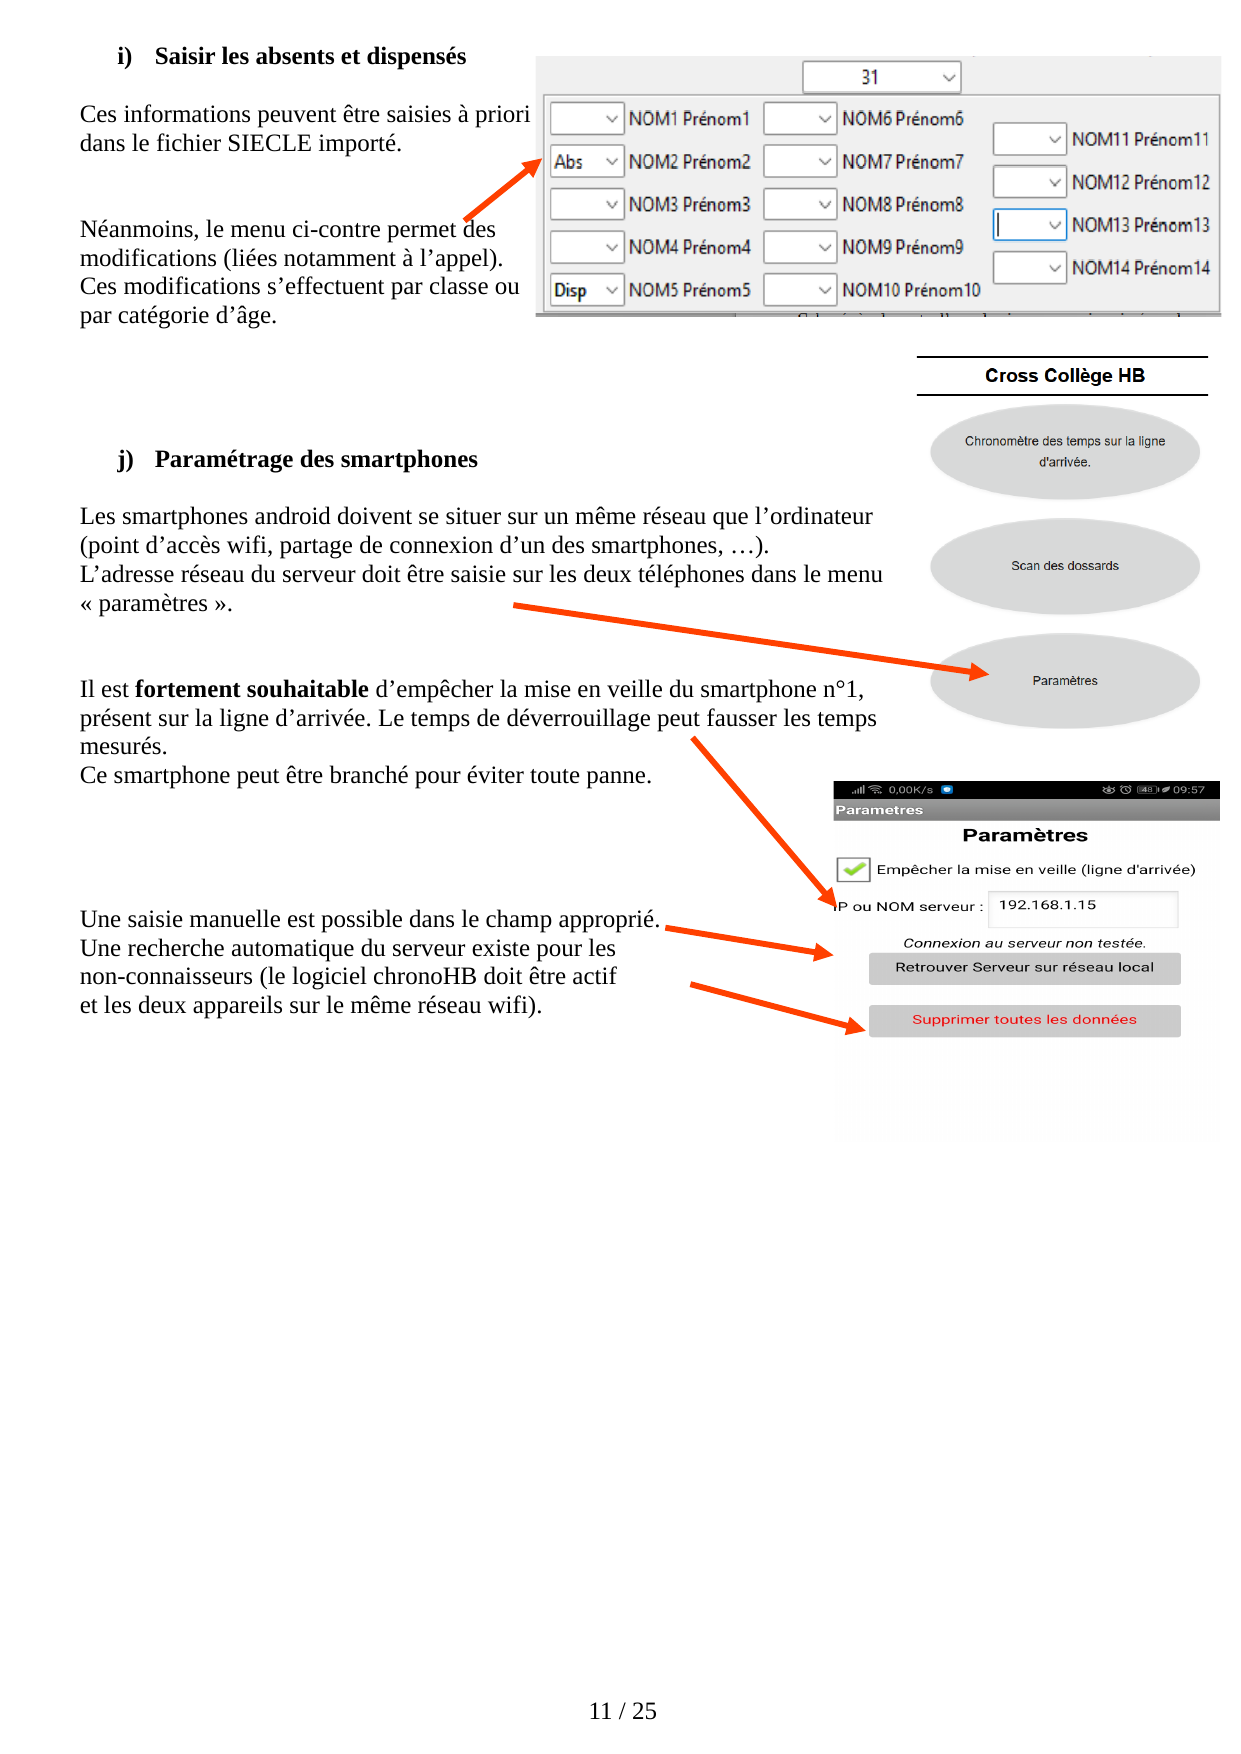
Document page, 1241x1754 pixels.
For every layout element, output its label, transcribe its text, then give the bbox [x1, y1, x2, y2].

text Les smartphones android doivent se situer sur un même réseau que l’ordinateur (point d’accès wifi, partage de connexion d’un des smartphones, …). [79, 501, 916, 559]
text L’adresse réseau du serveur doit être saisie sur les deux téléphones dans le menu « paramètres ». [79, 559, 916, 616]
text Il est fortement souhaitable d’empêcher la mise en veille du smartphone n°1, présent sur la ligne d’arrivée. Le temps de déverrouillage peut fausser les temps mesurés. [79, 674, 1165, 760]
text Une recherche automatique du serveur existe pour les non-connaisseurs (le logiciel chronoHB doit être actif et les deux appareils sur le même réseau wifi). [79, 933, 836, 1048]
subtitle Paramétrage des smartphones [117, 444, 916, 473]
subtitle Saisir les absents et dispensés [117, 41, 1165, 70]
text Ce smartphone peut être branché pour éviter toute panne. [79, 760, 731, 789]
text Néanmoins, le menu ci-contre permet des modifications (liées notamment à l’appel). Ces modifications s’effectuent par classe ou par catégorie d’âge. [79, 214, 1165, 329]
picture [916, 356, 1209, 729]
text Ces informations peuvent être saisies à priori dans le fichier SIECLE importé. [79, 99, 535, 156]
picture [535, 56, 1222, 317]
text [717, 760, 1165, 789]
picture [833, 781, 1220, 785]
text Une saisie manuelle est possible dans le champ approprié. [79, 904, 836, 933]
